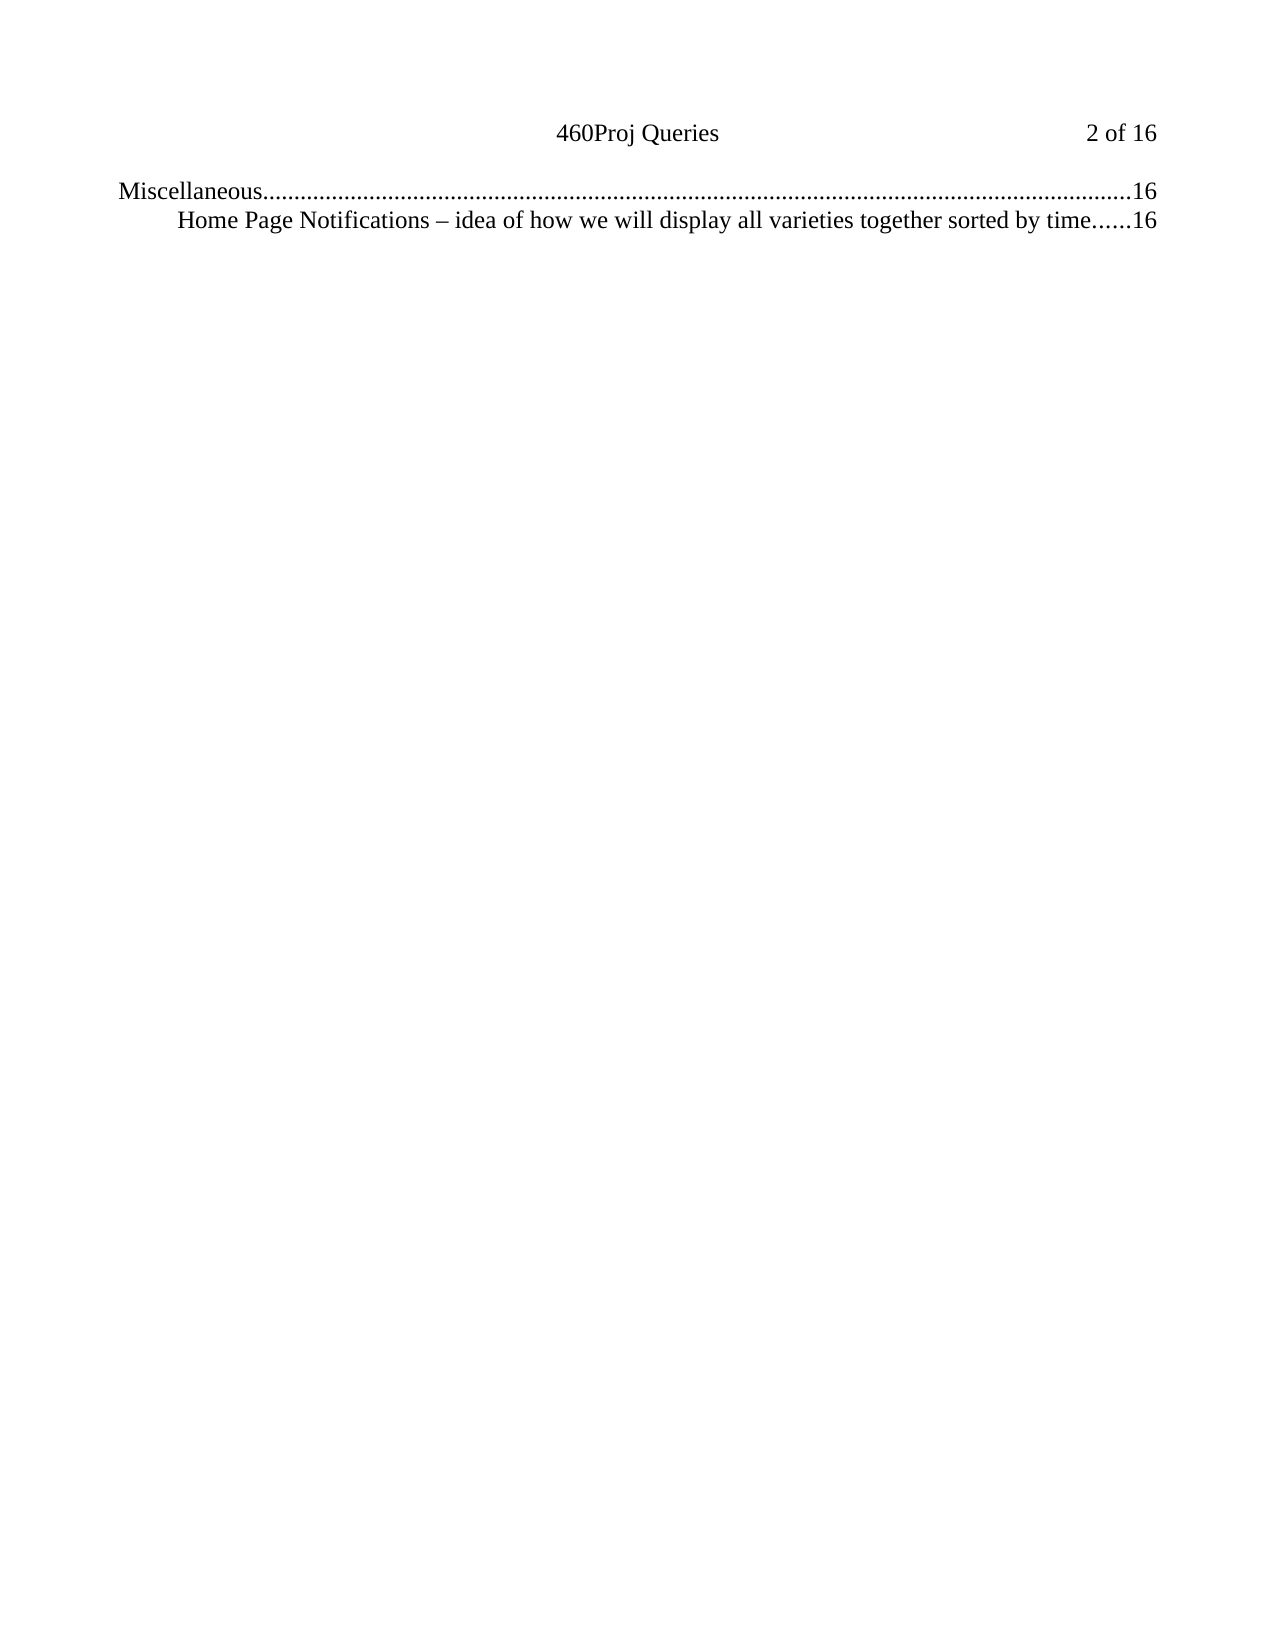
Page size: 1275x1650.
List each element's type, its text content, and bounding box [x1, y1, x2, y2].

text Home Page Notifications – idea of how we will display all varieties together sorted by time 16 [177, 205, 1157, 234]
text Miscellaneous 16 [118, 176, 1157, 205]
